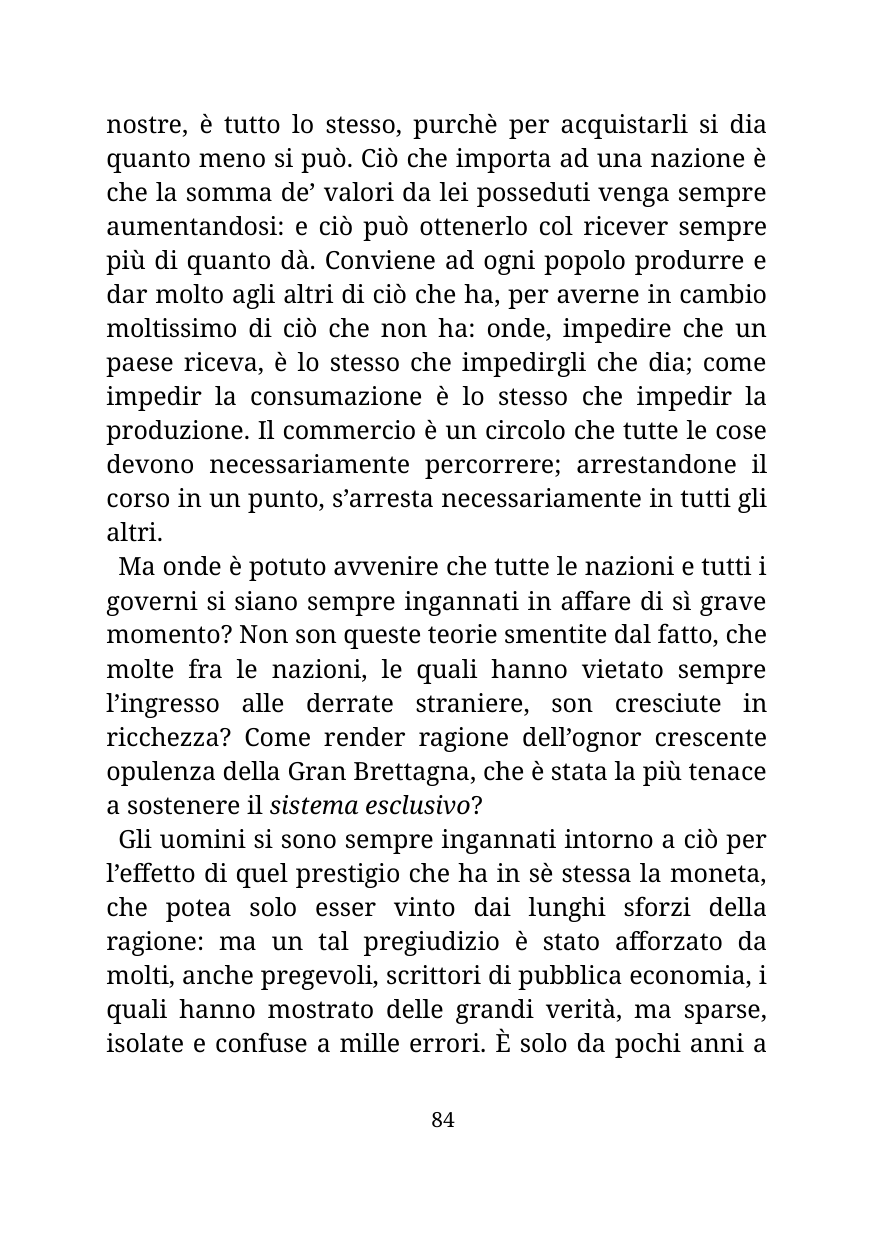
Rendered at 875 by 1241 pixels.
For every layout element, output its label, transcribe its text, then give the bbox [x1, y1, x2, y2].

text Gli uomini si sono sempre ingannati intorno a ciò per l’effetto di quel prestigio che ha in sè stessa la moneta, che potea solo esser vinto dai lunghi sforzi della ragione: ma un tal pregiudizio è stato afforzato da molti, anche pregevoli, scrittori di pubblica economia, i quali hanno mostrato delle grandi verità, ma sparse, isolate e confuse a mille errori. È solo da pochi anni a [106, 822, 768, 1060]
text nostre, è tutto lo stesso, purchè per acquistarli si dia quanto meno si può. Ciò che importa ad una nazione è che la somma de’ valori da lei posseduti venga sempre aumentandosi: e ciò può ottenerlo col ricever sempre più di quanto dà. Conviene ad ogni popolo produrre e dar molto agli altri di ciò che ha, per averne in cambio moltissimo di ciò che non ha: onde, impedire che un paese riceva, è lo stesso che impedirgli che dia; come impedir la consumazione è lo stesso che impedir la produzione. Il commercio è un circolo che tutte le cose devono necessariamente percorrere; arrestandone il corso in un punto, s’arresta necessariamente in tutti gli altri. [106, 106, 768, 549]
text Ma onde è potuto avvenire che tutte le nazioni e tutti i governi si siano sempre ingannati in affare di sì grave momento? Non son queste teorie smentite dal fatto, che molte fra le nazioni, le quali hanno vietato sempre l’ingresso alle derrate straniere, son cresciute in ricchezza? Come render ragione dell’ognor crescente opulenza della Gran Brettagna, che è stata la più tenace a sostenere il sistema esclusivo? [106, 549, 768, 822]
